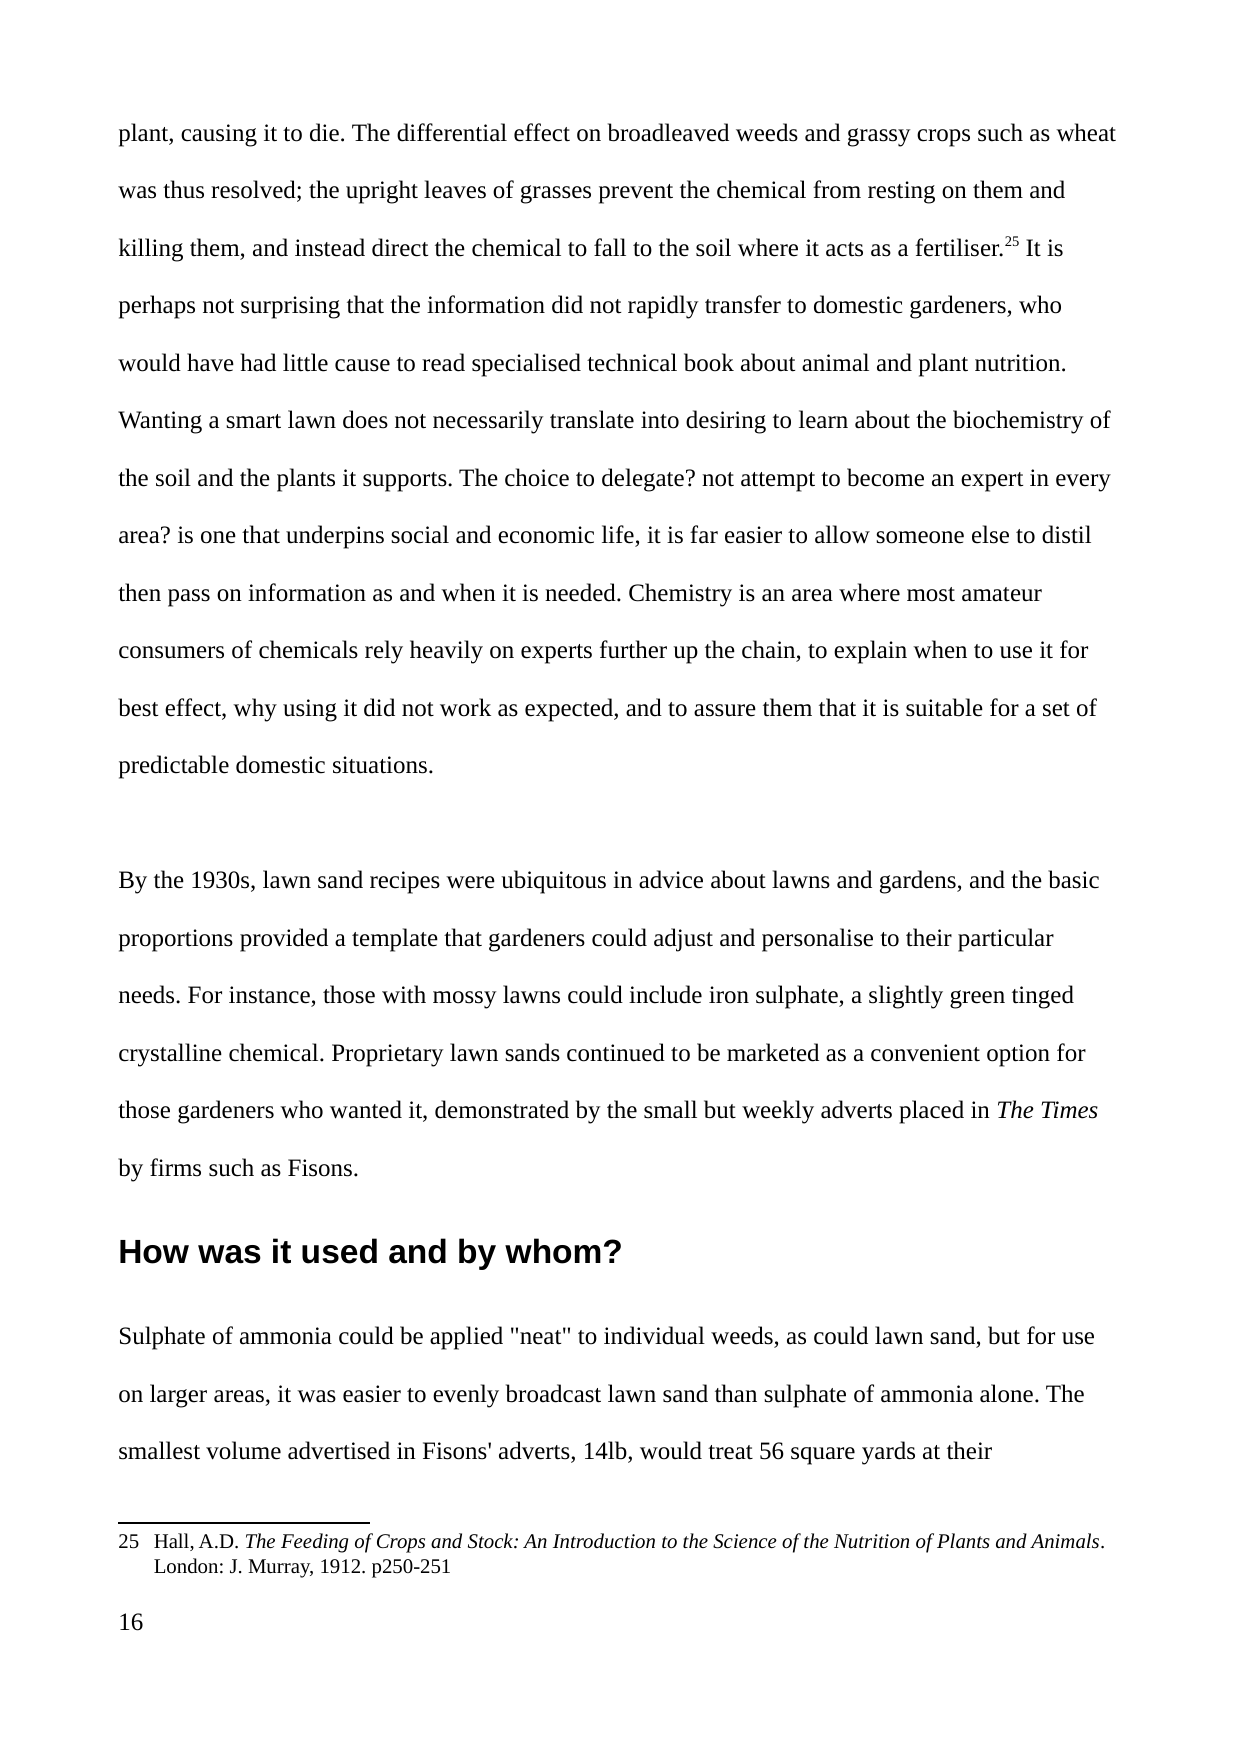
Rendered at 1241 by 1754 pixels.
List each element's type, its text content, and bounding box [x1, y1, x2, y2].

text plant, causing it to die. The differential effect on broadleaved weeds and grassy crops such as wheat was thus resolved; the upright leaves of grasses prevent the chemical from resting on them and killing them, and instead direct the chemical to fall to the soil where it acts as a fertiliser. It is perhaps not surprising that the information did not rapidly transfer to domestic gardeners, who would have had little cause to read specialised technical book about animal and plant nutrition. Wanting a smart lawn does not necessarily translate into desiring to learn about the biochemistry of the soil and the plants it supports. The choice to delegate? not attempt to become an expert in every area? is one that underpins social and economic life, it is far easier to allow someone else to distil then pass on information as and when it is needed. Chemistry is an area where most amateur consumers of chemicals rely heavily on experts further up the chain, to explain when to use it for best effect, why using it did not work as expected, and to assure them that it is suitable for a set of predictable domestic situations. [118, 118, 1122, 779]
text Hall, A.D. The Feeding of Crops and Stock: An Introduction to the Science of the Nutrition of Plants and Animals. London: J. Murray, 1912. p250-251 [118, 1529, 1122, 1578]
subtitle How was it used and by whom? [118, 1231, 1122, 1270]
text By the 1930s, lawn sand recipes were ubiquitous in advice about lawns and gardens, and the basic proportions provided a template that gardeners could adjust and personalise to their particular needs. For instance, those with mossy lawns could include iron sulphate, a slightly green tinged crystalline chemical. Proprietary lawn sands continued to be marketed as a convenient option for those gardeners who wanted it, demonstrated by the small but weekly adverts placed in The Times by firms such as Fisons. [118, 866, 1122, 1182]
text Sulphate of ammonia could be applied "neat" to individual weeds, as could lawn sand, but for use on larger areas, it was easier to evenly broadcast lawn sand than sulphate of ammonia alone. The smallest volume advertised in Fisons' adverts, 14lb, would treat 56 square yards at their [118, 1321, 1122, 1465]
